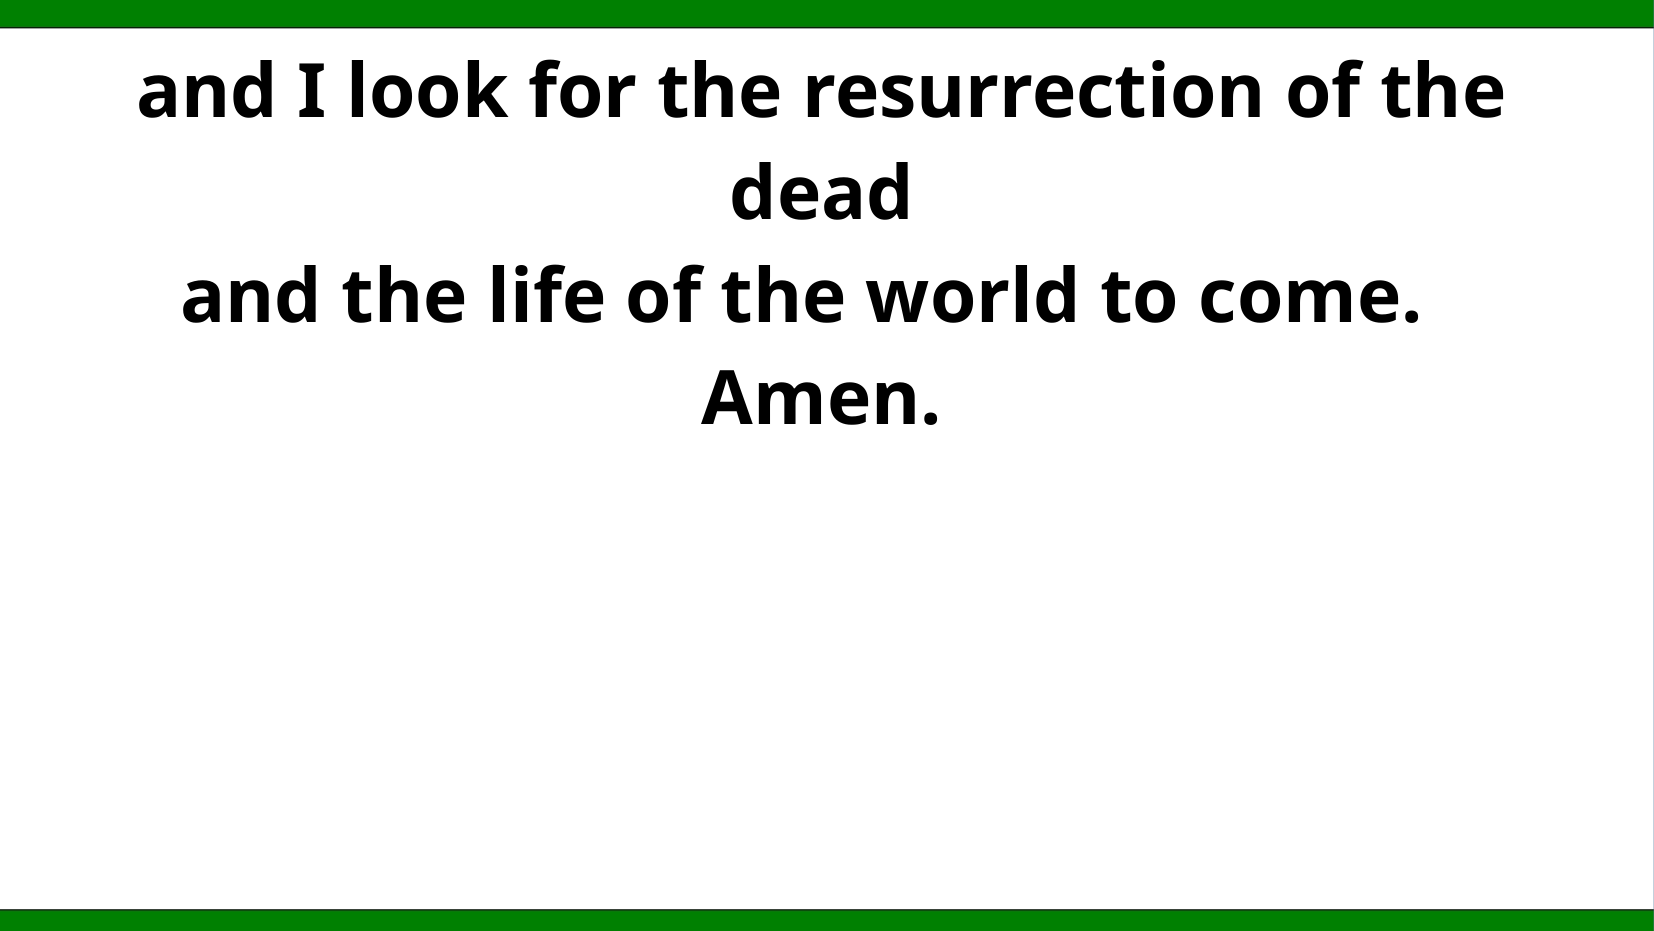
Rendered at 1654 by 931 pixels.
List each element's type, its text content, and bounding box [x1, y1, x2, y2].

text_box and I look for the resurrection of the dead and the life of the world to come. Amen. [49, 30, 1595, 345]
picture [0, 0, 1654, 931]
